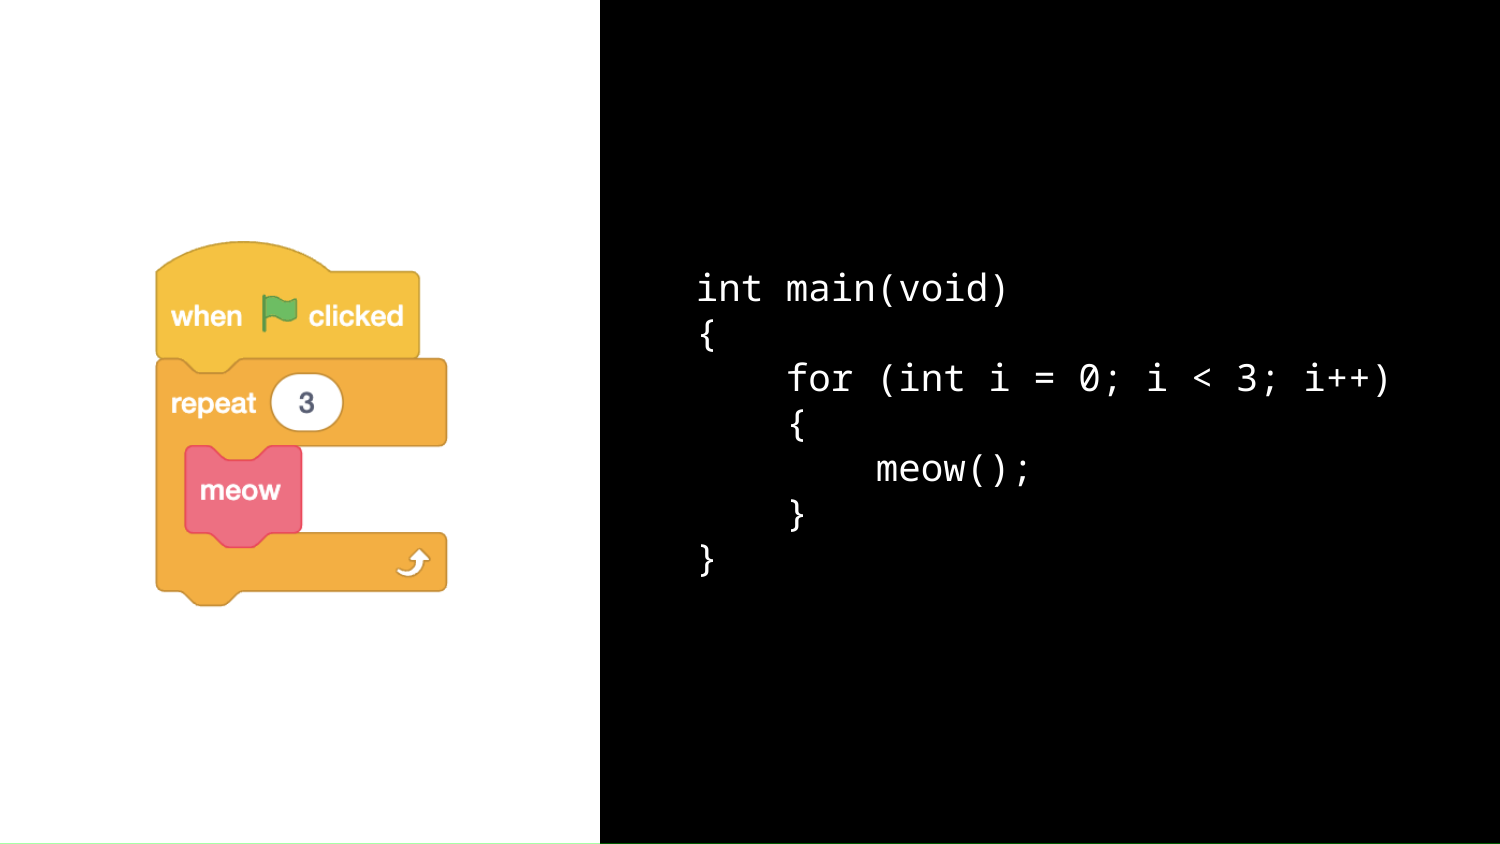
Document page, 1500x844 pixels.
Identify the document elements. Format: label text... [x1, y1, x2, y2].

text_box int main(void) { for (int i = 0; i < 3; i++) { meow(); } } [680, 277, 1420, 567]
text_box [0, 0, 1500, 844]
picture [140, 225, 460, 618]
